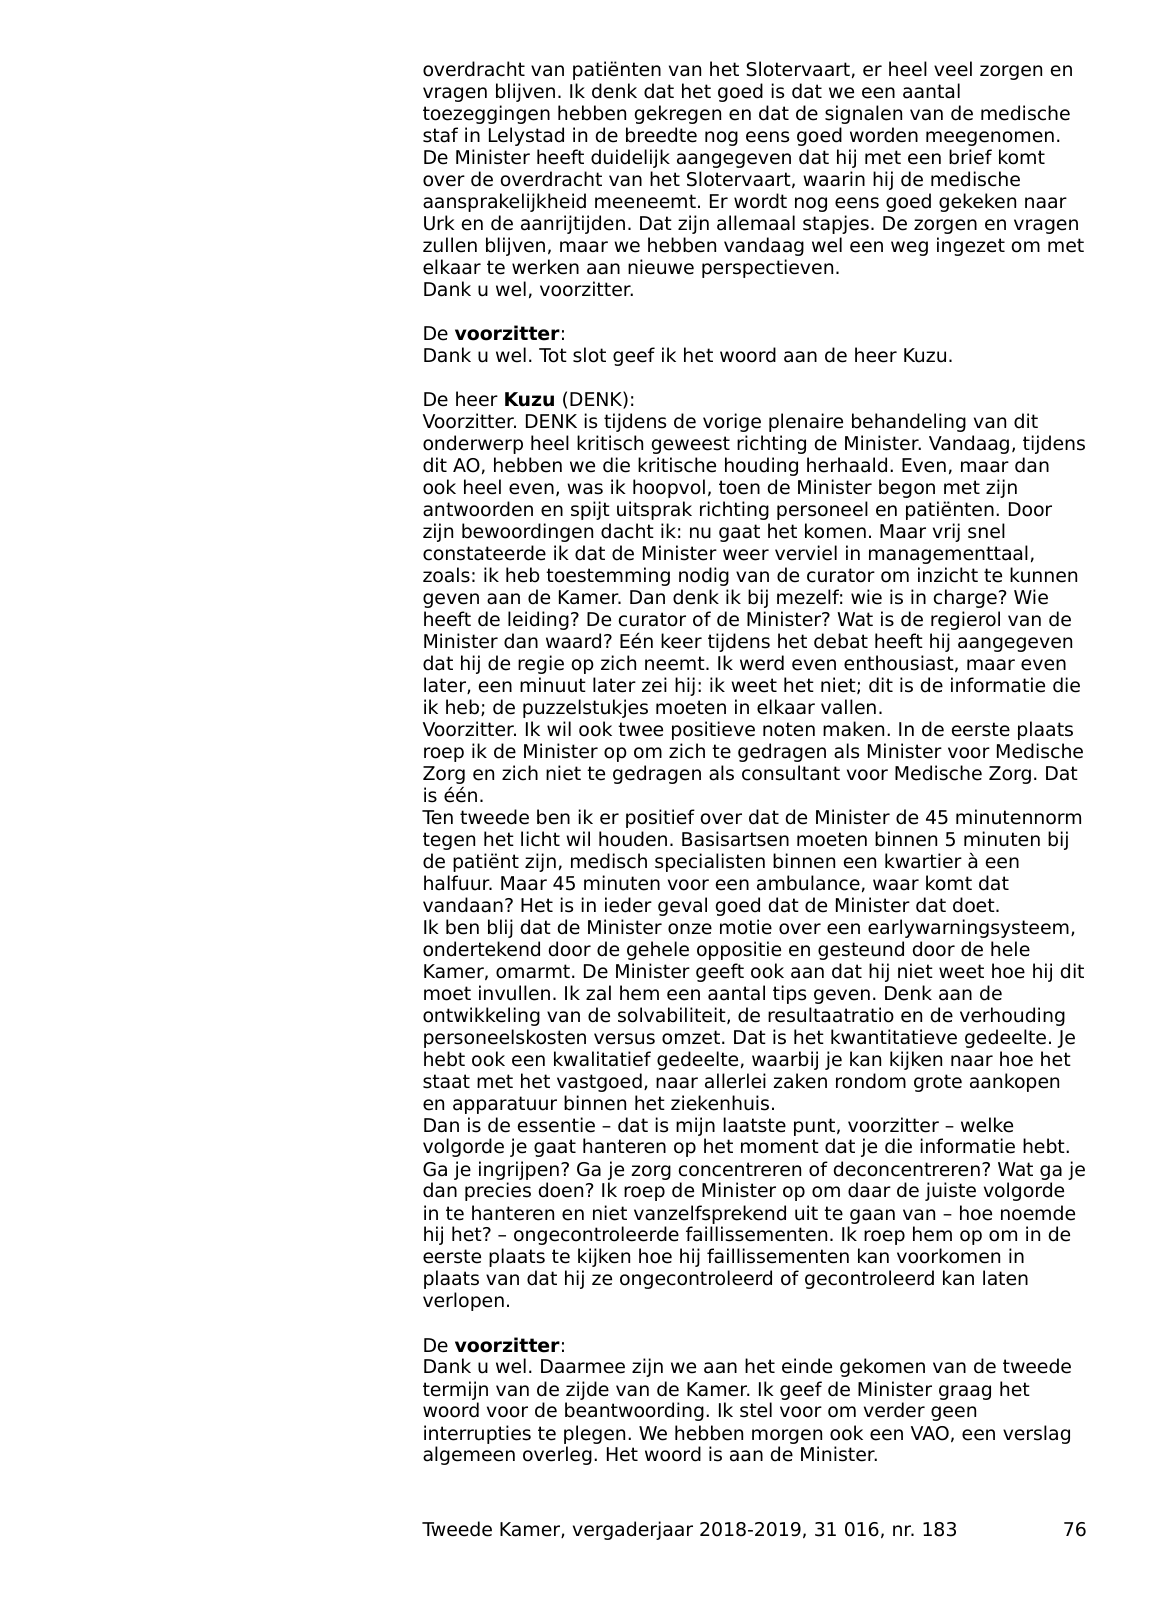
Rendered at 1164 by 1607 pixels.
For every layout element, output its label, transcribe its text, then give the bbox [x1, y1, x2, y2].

text De voorzitter: [422, 323, 1087, 345]
text Voorzitter. Ik wil ook twee positieve noten maken. In de eerste plaats roep ik de Minister op om zich te gedragen als Minister voor Medische Zorg en zich niet te gedragen als consultant voor Medische Zorg. Dat is één. [422, 719, 1087, 807]
text Dank u wel, voorzitter. [422, 279, 1087, 301]
text De voorzitter: [422, 1334, 1087, 1356]
text Ik ben blij dat de Minister onze motie over een earlywarningsysteem, ondertekend door de gehele oppositie en gesteund door de hele Kamer, omarmt. De Minister geeft ook aan dat hij niet weet hoe hij dit moet invullen. Ik zal hem een aantal tips geven. Denk aan de ontwikkeling van de solvabiliteit, de resultaatratio en de verhouding personeelskosten versus omzet. Dat is het kwantitatieve gedeelte. Je hebt ook een kwalitatief gedeelte, waarbij je kan kijken naar hoe het staat met het vastgoed, naar allerlei zaken rondom grote aankopen en apparatuur binnen het ziekenhuis. [422, 917, 1087, 1114]
text Voorzitter. DENK is tijdens de vorige plenaire behandeling van dit onderwerp heel kritisch geweest richting de Minister. Vandaag, tijdens dit AO, hebben we die kritische houding herhaald. Even, maar dan ook heel even, was ik hoopvol, toen de Minister begon met zijn antwoorden en spijt uitsprak richting personeel en patiënten. Door zijn bewoordingen dacht ik: nu gaat het komen. Maar vrij snel constateerde ik dat de Minister weer verviel in managementtaal, zoals: ik heb toestemming nodig van de curator om inzicht te kunnen geven aan de Kamer. Dan denk ik bij mezelf: wie is in charge? Wie heeft de leiding? De curator of de Minister? Wat is de regierol van de Minister dan waard? Eén keer tijdens het debat heeft hij aangegeven dat hij de regie op zich neemt. Ik werd even enthousiast, maar even later, een minuut later zei hij: ik weet het niet; dit is de informatie die ik heb; de puzzelstukjes moeten in elkaar vallen. [422, 411, 1087, 719]
text Dan is de essentie – dat is mijn laatste punt, voorzitter – welke volgorde je gaat hanteren op het moment dat je die informatie hebt. Ga je ingrijpen? Ga je zorg concentreren of deconcentreren? Wat ga je dan precies doen? Ik roep de Minister op om daar de juiste volgorde in te hanteren en niet vanzelfsprekend uit te gaan van – hoe noemde hij het? – ongecontroleerde faillissementen. Ik roep hem op om in de eerste plaats te kijken hoe hij faillissementen kan voorkomen in plaats van dat hij ze ongecontroleerd of gecontroleerd kan laten verlopen. [422, 1114, 1087, 1312]
text Ten tweede ben ik er positief over dat de Minister de 45 minutennorm tegen het licht wil houden. Basisartsen moeten binnen 5 minuten bij de patiënt zijn, medisch specialisten binnen een kwartier à een halfuur. Maar 45 minuten voor een ambulance, waar komt dat vandaan? Het is in ieder geval goed dat de Minister dat doet. [422, 807, 1087, 917]
text De heer Kuzu (DENK): [422, 389, 1087, 411]
text Dank u wel. Tot slot geef ik het woord aan de heer Kuzu. [422, 345, 1087, 367]
text Dank u wel. Daarmee zijn we aan het einde gekomen van de tweede termijn van de zijde van de Kamer. Ik geef de Minister graag het woord voor de beantwoording. Ik stel voor om verder geen interrupties te plegen. We hebben morgen ook een VAO, een verslag algemeen overleg. Het woord is aan de Minister. [422, 1356, 1087, 1466]
text overdracht van patiënten van het Slotervaart, er heel veel zorgen en vragen blijven. Ik denk dat het goed is dat we een aantal toezeggingen hebben gekregen en dat de signalen van de medische staf in Lelystad in de breedte nog eens goed worden meegenomen. De Minister heeft duidelijk aangegeven dat hij met een brief komt over de overdracht van het Slotervaart, waarin hij de medische aansprakelijkheid meeneemt. Er wordt nog eens goed gekeken naar Urk en de aanrijtijden. Dat zijn allemaal stapjes. De zorgen en vragen zullen blijven, maar we hebben vandaag wel een weg ingezet om met elkaar te werken aan nieuwe perspectieven. [422, 59, 1087, 279]
